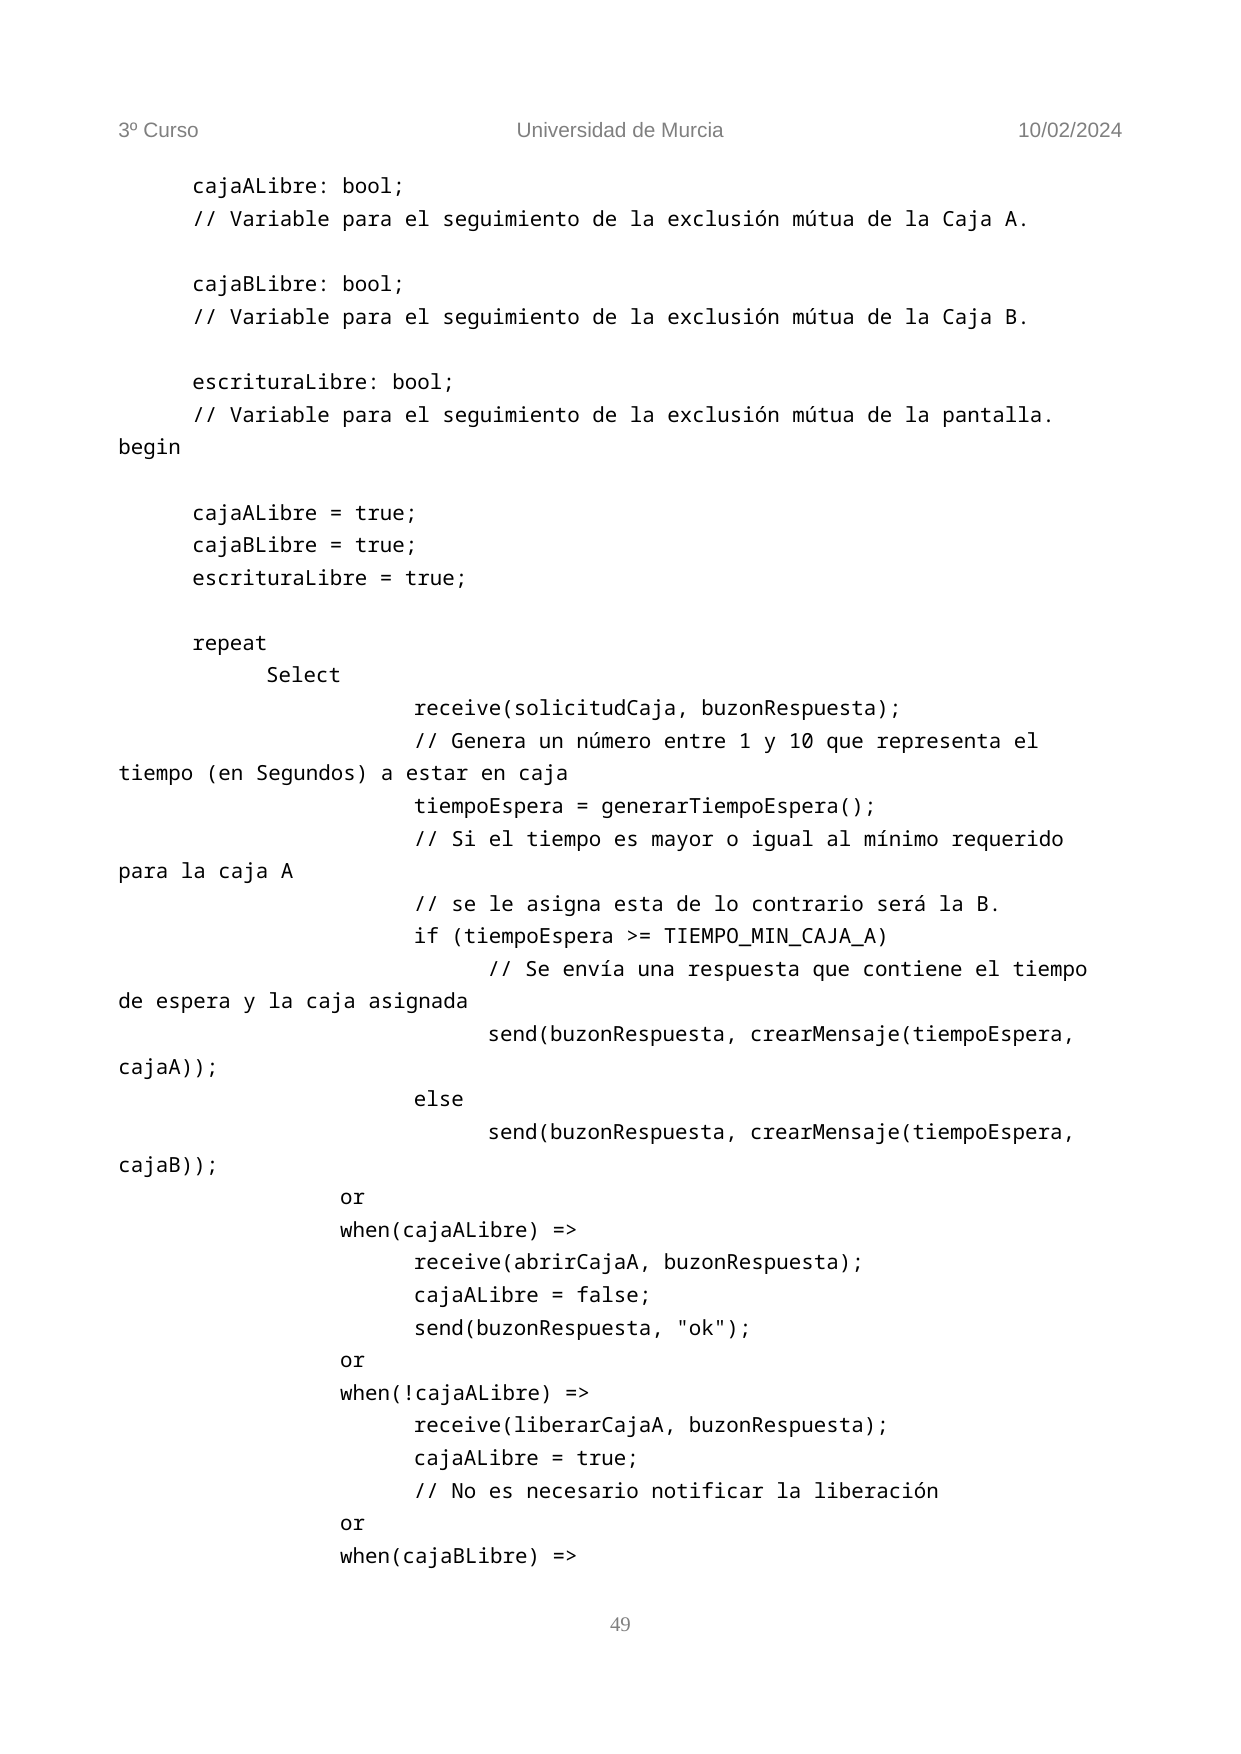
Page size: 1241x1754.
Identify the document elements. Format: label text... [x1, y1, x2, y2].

text // Si el tiempo es mayor o igual al mínimo requerido para la caja A [118, 824, 1122, 885]
text cajaBLibre: bool; [118, 269, 1122, 298]
text cajaBLibre = true; [118, 530, 1122, 559]
text cajaALibre = true; [118, 1443, 1122, 1472]
text Select [118, 661, 1122, 689]
text when(!cajaALibre) => [118, 1378, 1122, 1406]
text // Variable para el seguimiento de la exclusión mútua de la pantalla. [118, 400, 1122, 428]
text // Se envía una respuesta que contiene el tiempo de espera y la caja asignada [118, 954, 1122, 1015]
text tiempoEspera = generarTiempoEspera(); [118, 791, 1122, 819]
text send(buzonRespuesta, crearMensaje(tiempoEspera, cajaB)); [118, 1117, 1122, 1178]
text or [118, 1508, 1122, 1537]
text // Variable para el seguimiento de la exclusión mútua de la Caja A. [118, 204, 1122, 233]
text or [118, 1345, 1122, 1374]
text receive(abrirCajaA, buzonRespuesta); [118, 1247, 1122, 1276]
text cajaALibre: bool; [118, 172, 1122, 200]
text escrituraLibre = true; [118, 563, 1122, 591]
text receive(solicitudCaja, buzonRespuesta); [118, 693, 1122, 722]
text // se le asigna esta de lo contrario será la B. [118, 889, 1122, 917]
text // Variable para el seguimiento de la exclusión mútua de la Caja B. [118, 302, 1122, 330]
text when(cajaBLibre) => [118, 1541, 1122, 1569]
text send(buzonRespuesta, "ok"); [118, 1313, 1122, 1341]
text cajaALibre = true; [118, 498, 1122, 526]
text if (tiempoEspera >= TIEMPO_MIN_CAJA_A) [118, 921, 1122, 950]
text else [118, 1084, 1122, 1113]
text begin [118, 432, 1122, 461]
text escrituraLibre: bool; [118, 367, 1122, 396]
text // No es necesario notificar la liberación [118, 1476, 1122, 1504]
text or [118, 1182, 1122, 1211]
text when(cajaALibre) => [118, 1215, 1122, 1243]
text receive(liberarCajaA, buzonRespuesta); [118, 1411, 1122, 1439]
text cajaALibre = false; [118, 1280, 1122, 1308]
text repeat [118, 628, 1122, 656]
text // Genera un número entre 1 y 10 que representa el tiempo (en Segundos) a estar en caja [118, 726, 1122, 787]
text send(buzonRespuesta, crearMensaje(tiempoEspera, cajaA)); [118, 1019, 1122, 1080]
